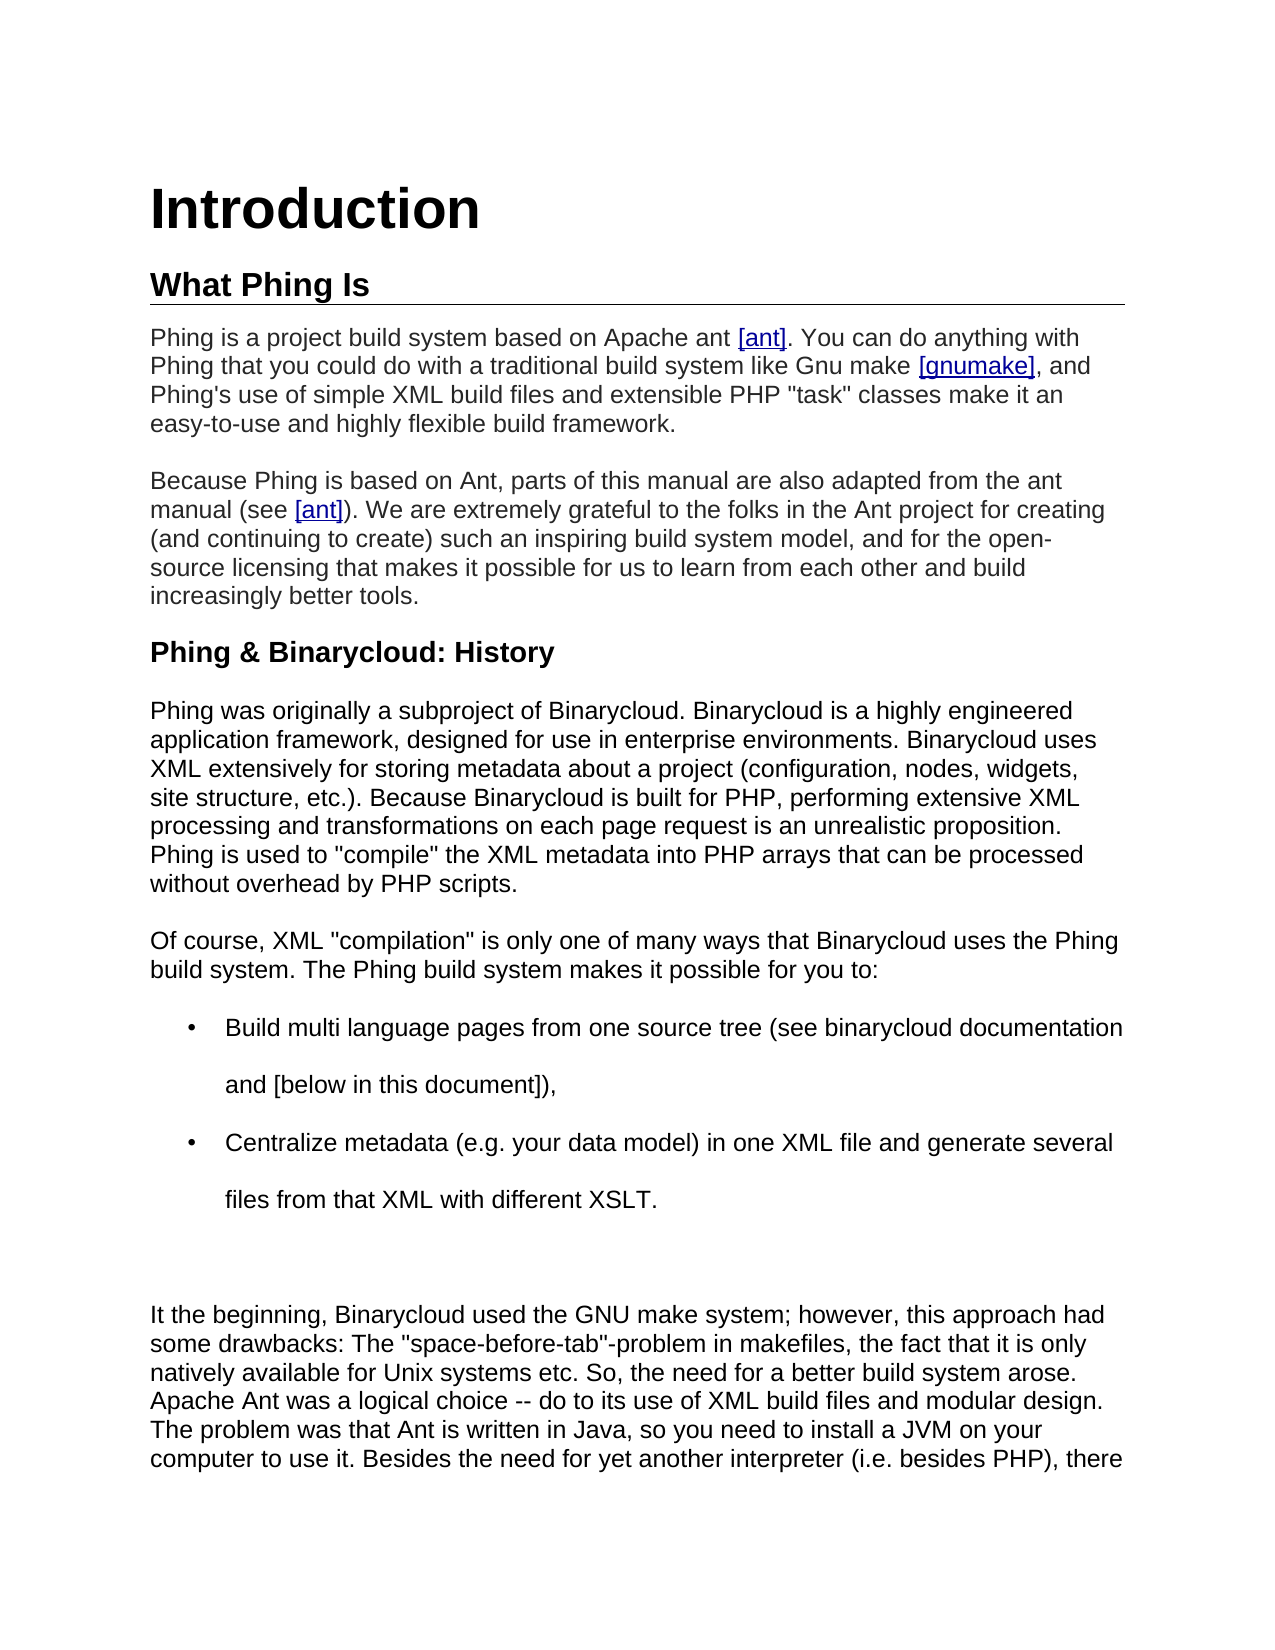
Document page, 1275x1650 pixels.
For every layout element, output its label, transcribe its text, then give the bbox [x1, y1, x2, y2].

subtitle Phing was originally a subproject of Binarycloud. Binarycloud is a highly engineered application framework, designed for use in enterprise environments. Binarycloud uses XML extensively for storing metadata about a project (configuration, nodes, widgets, site structure, etc.). Because Binarycloud is built for PHP, performing extensive XML processing and transformations on each page request is an unrealistic proposition. Phing is used to "compile" the XML metadata into PHP arrays that can be processed without overhead by PHP scripts. [150, 681, 1125, 897]
subtitle What Phing Is [150, 265, 1125, 304]
subtitle Of course, XML "compilation" is only one of many ways that Binarycloud uses the Phing build system. The Phing build system makes it possible for you to: [150, 912, 1125, 984]
subtitle Centralize metadata (e.g. your data model) in one XML file and generate several files from that XML with different XSLT. [187, 1114, 1125, 1214]
subtitle Phing is a project build system based on Apache ant [ant]. You can do anything with Phing that you could do with a traditional build system like Gnu make [gnumake], and Phing's use of simple XML build files and extensible PHP "task" classes make it an easy-to-use and highly flexible build framework. [150, 317, 1125, 437]
subtitle Because Phing is based on Ant, parts of this manual are also adapted from the ant manual (see [ant]). We are extremely grateful to the folks in the Ant project for creating (and continuing to create) such an inspiring build system model, and for the open-source licensing that makes it possible for us to learn from each other and build increasingly better tools. [150, 452, 1125, 610]
subtitle Introduction [150, 175, 1125, 240]
subtitle It the beginning, Binarycloud used the GNU make system; however, this approach had some drawbacks: The "space-before-tab"-problem in makefiles, the fact that it is only natively available for Unix systems etc. So, the need for a better build system arose. Apache Ant was a logical choice -- do to its use of XML build files and modular design. The problem was that Ant is written in Java, so you need to install a JVM on your computer to use it. Besides the need for yet another interpreter (i.e. besides PHP), there [150, 1286, 1125, 1472]
subtitle Build multi language pages from one source tree (see binarycloud documentation and [below in this document]), [187, 999, 1125, 1099]
subtitle Phing & Binarycloud: History [150, 635, 1125, 668]
